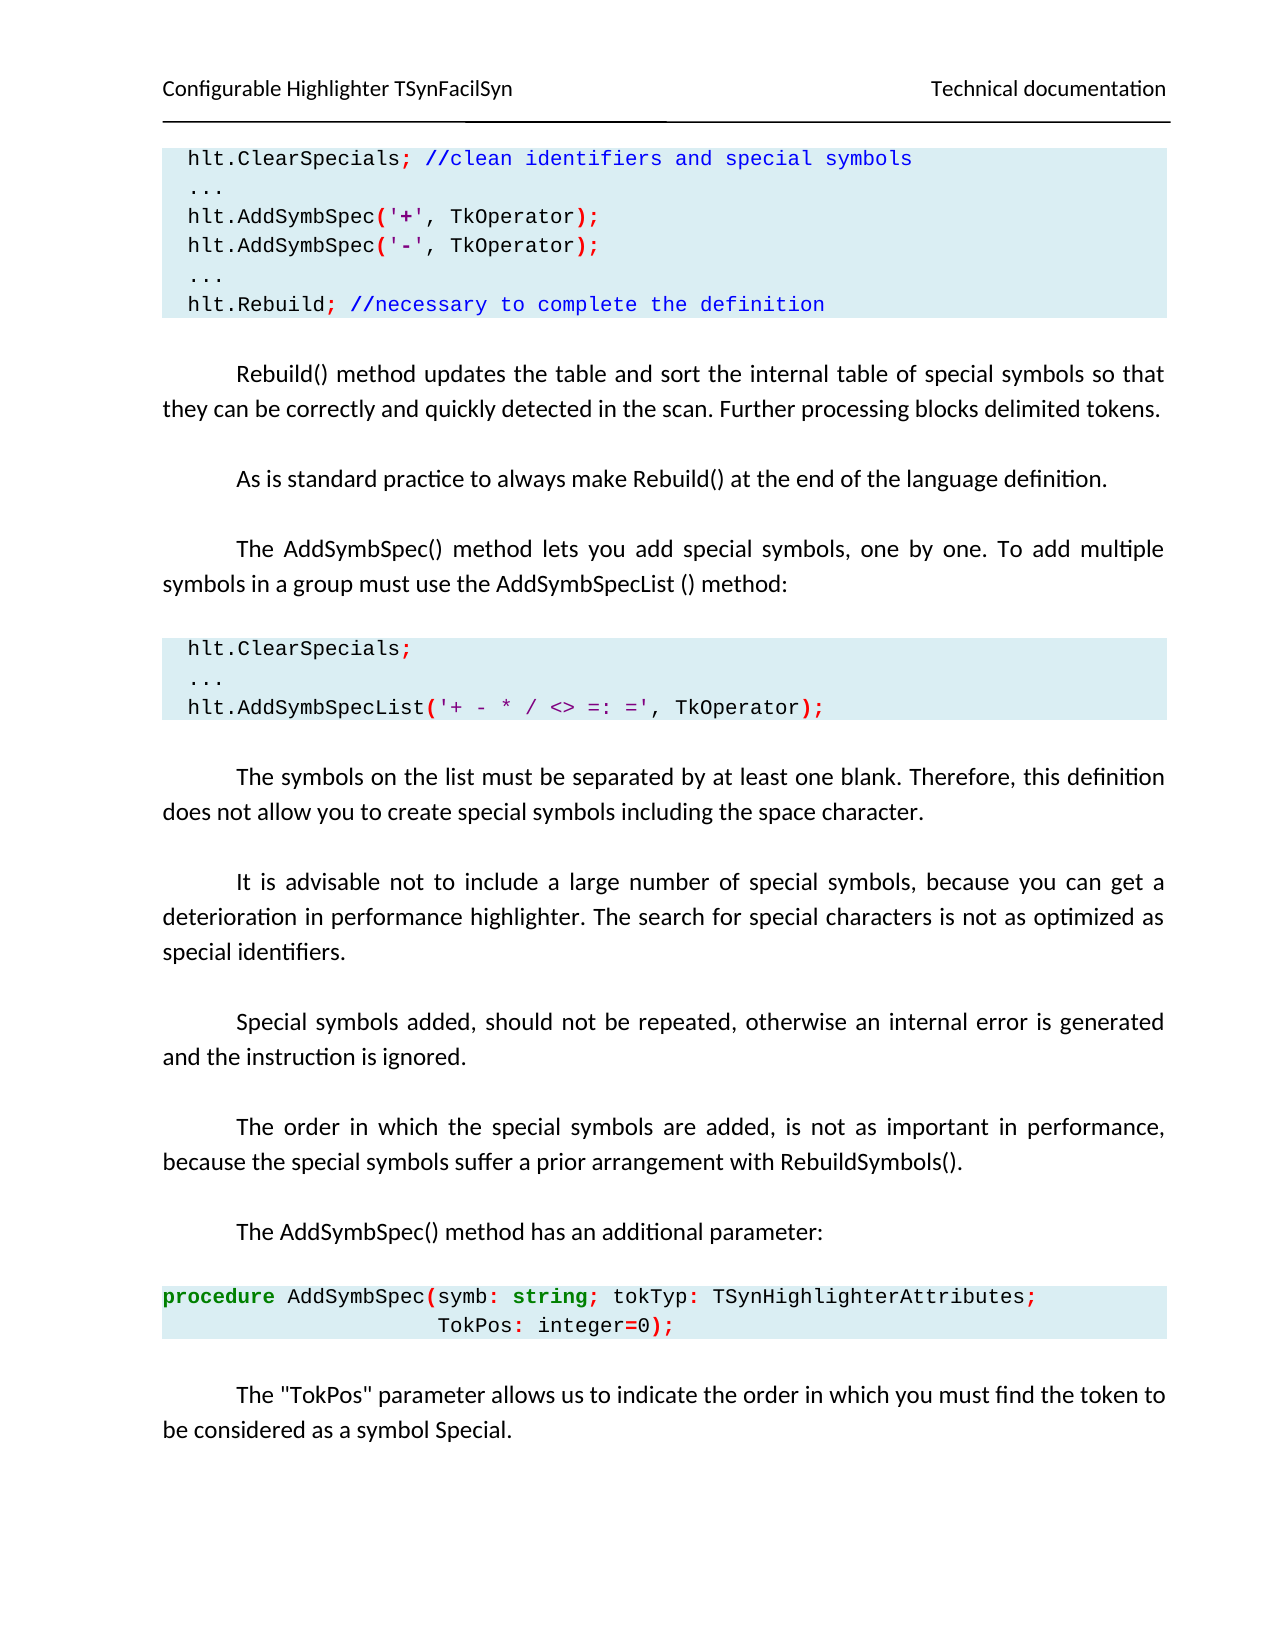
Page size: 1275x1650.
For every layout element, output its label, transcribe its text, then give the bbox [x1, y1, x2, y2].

text hlt.AddSymbSpec('-', TkOperator); [162, 235, 1167, 259]
text As is standard practice to always make Rebuild() at the end of the language definition. [162, 463, 1167, 494]
text TokPos: integer=0); [162, 1315, 1167, 1339]
text The order in which the special symbols are added, is not as important in performance, because the special symbols suffer a prior arrangement with RebuildSymbols(). [162, 1111, 1167, 1177]
text The AddSymbSpec() method lets you add special symbols, one by one. To add multiple symbols in a group must use the AddSymbSpecList () method: [162, 533, 1167, 599]
text The AddSymbSpec() method has an additional parameter: [162, 1216, 1167, 1247]
text ... [162, 177, 1167, 201]
text hlt.Rebuild; //necessary to complete the definition [162, 294, 1167, 318]
text Rebuild() method updates the table and sort the internal table of special symbols so that they can be correctly and quickly detected in the scan. Further processing blocks delimited tokens. [162, 358, 1167, 424]
text hlt.AddSymbSpecList('+ - * / <> =: =', TkOperator); [162, 697, 1167, 720]
text hlt.ClearSpecials; //clean identifiers and special symbols [162, 148, 1167, 171]
text hlt.AddSymbSpec('+', TkOperator); [162, 206, 1167, 230]
text It is advisable not to include a large number of special symbols, because you can get a deterioration in performance highlighter. The search for special characters is not as optimized as special identifiers. [162, 866, 1167, 967]
text The "TokPos" parameter allows us to indicate the order in which you must find the token to be considered as a symbol Special. [162, 1379, 1167, 1445]
text Special symbols added, should not be repeated, otherwise an internal error is generated and the instruction is ignored. [162, 1006, 1167, 1072]
text hlt.ClearSpecials; [162, 638, 1167, 662]
text ... [162, 265, 1167, 288]
text The symbols on the list must be separated by at least one blank. Therefore, this definition does not allow you to create special symbols including the space character. [162, 761, 1167, 827]
text ... [162, 667, 1167, 691]
text procedure AddSymbSpec(symb: string; tokTyp: TSynHighlighterAttributes; [162, 1286, 1167, 1310]
